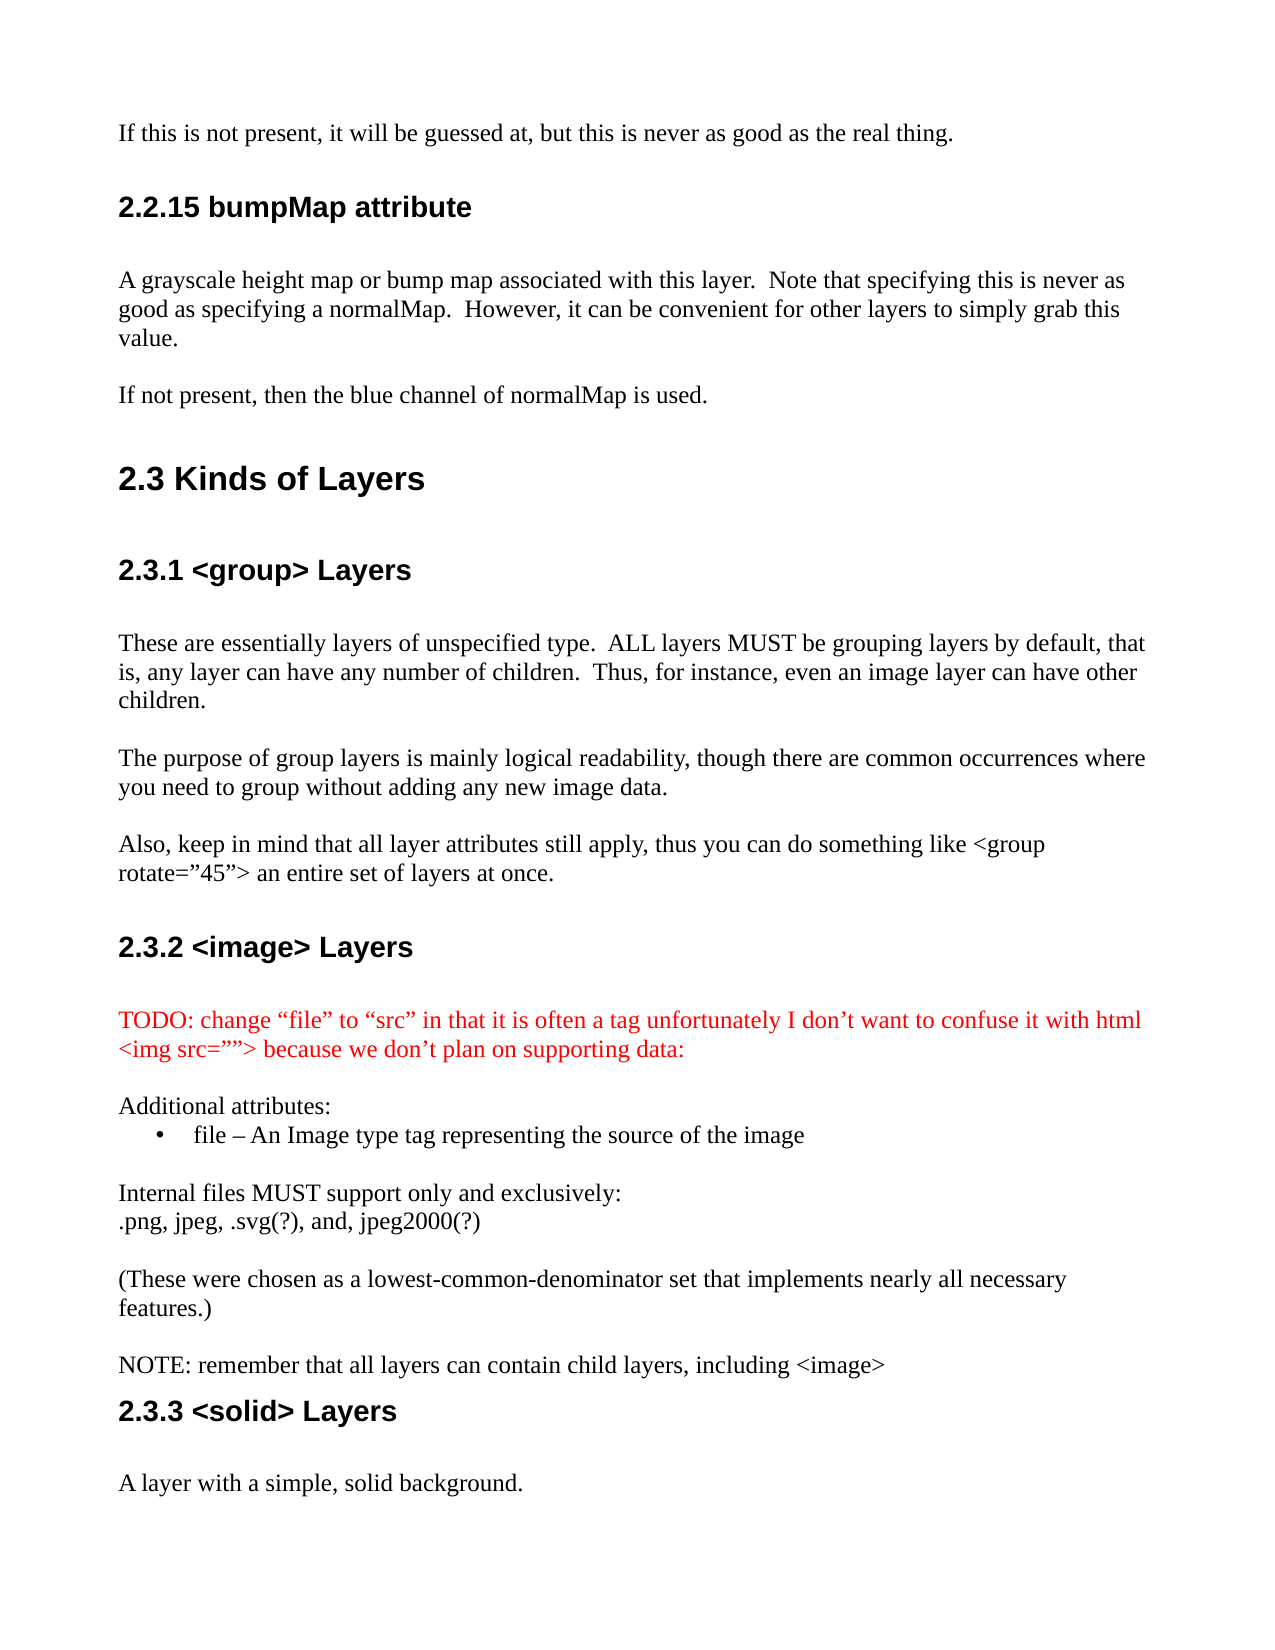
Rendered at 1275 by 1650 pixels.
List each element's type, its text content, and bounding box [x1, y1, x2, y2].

text If this is not present, it will be guessed at, but this is never as good as the real thing. [118, 118, 1157, 147]
subtitle 2.3.1 <group> Layers [118, 553, 1157, 587]
subtitle 2.3 Kinds of Layers [118, 458, 1157, 497]
text A grayscale height map or bump map associated with this layer. Note that specifying this is never as good as specifying a normalMap. However, it can be convenient for other layers to simply grab this value. [118, 265, 1157, 351]
text The purpose of group layers is mainly logical readability, though there are common occurrences where you need to group without adding any new image data. [118, 743, 1157, 801]
text If not present, then the blue channel of normalMap is used. [118, 380, 1157, 409]
list file – An Image type tag representing the source of the image [156, 1120, 1157, 1149]
subtitle 2.3.2 <image> Layers [118, 930, 1157, 964]
text NOTE: remember that all layers can contain child layers, including <image> [118, 1350, 1157, 1379]
subtitle 2.2.15 bumpMap attribute [118, 190, 1157, 224]
text Internal files MUST support only and exclusively: [118, 1178, 1157, 1206]
text Also, keep in mind that all layer attributes still apply, thus you can do something like <group rotate=”45”> an entire set of layers at once. [118, 829, 1157, 887]
text These are essentially layers of unspecified type. ALL layers MUST be grouping layers by default, that is, any layer can have any number of children. Thus, for instance, even an image layer can have other children. [118, 628, 1157, 714]
text .png, jpeg, .svg(?), and, jpeg2000(?) [118, 1206, 1157, 1235]
text (These were chosen as a lowest-common-denominator set that implements nearly all necessary features.) [118, 1264, 1157, 1321]
subtitle 2.3.3 <solid> Layers [118, 1393, 1157, 1427]
text A layer with a simple, solid background. [118, 1468, 1157, 1497]
text Additional attributes: [118, 1091, 1157, 1120]
text TODO: change “file” to “src” in that it is often a tag unfortunately I don’t want to confuse it with html <img src=””> because we don’t plan on supporting data: [118, 1005, 1157, 1063]
